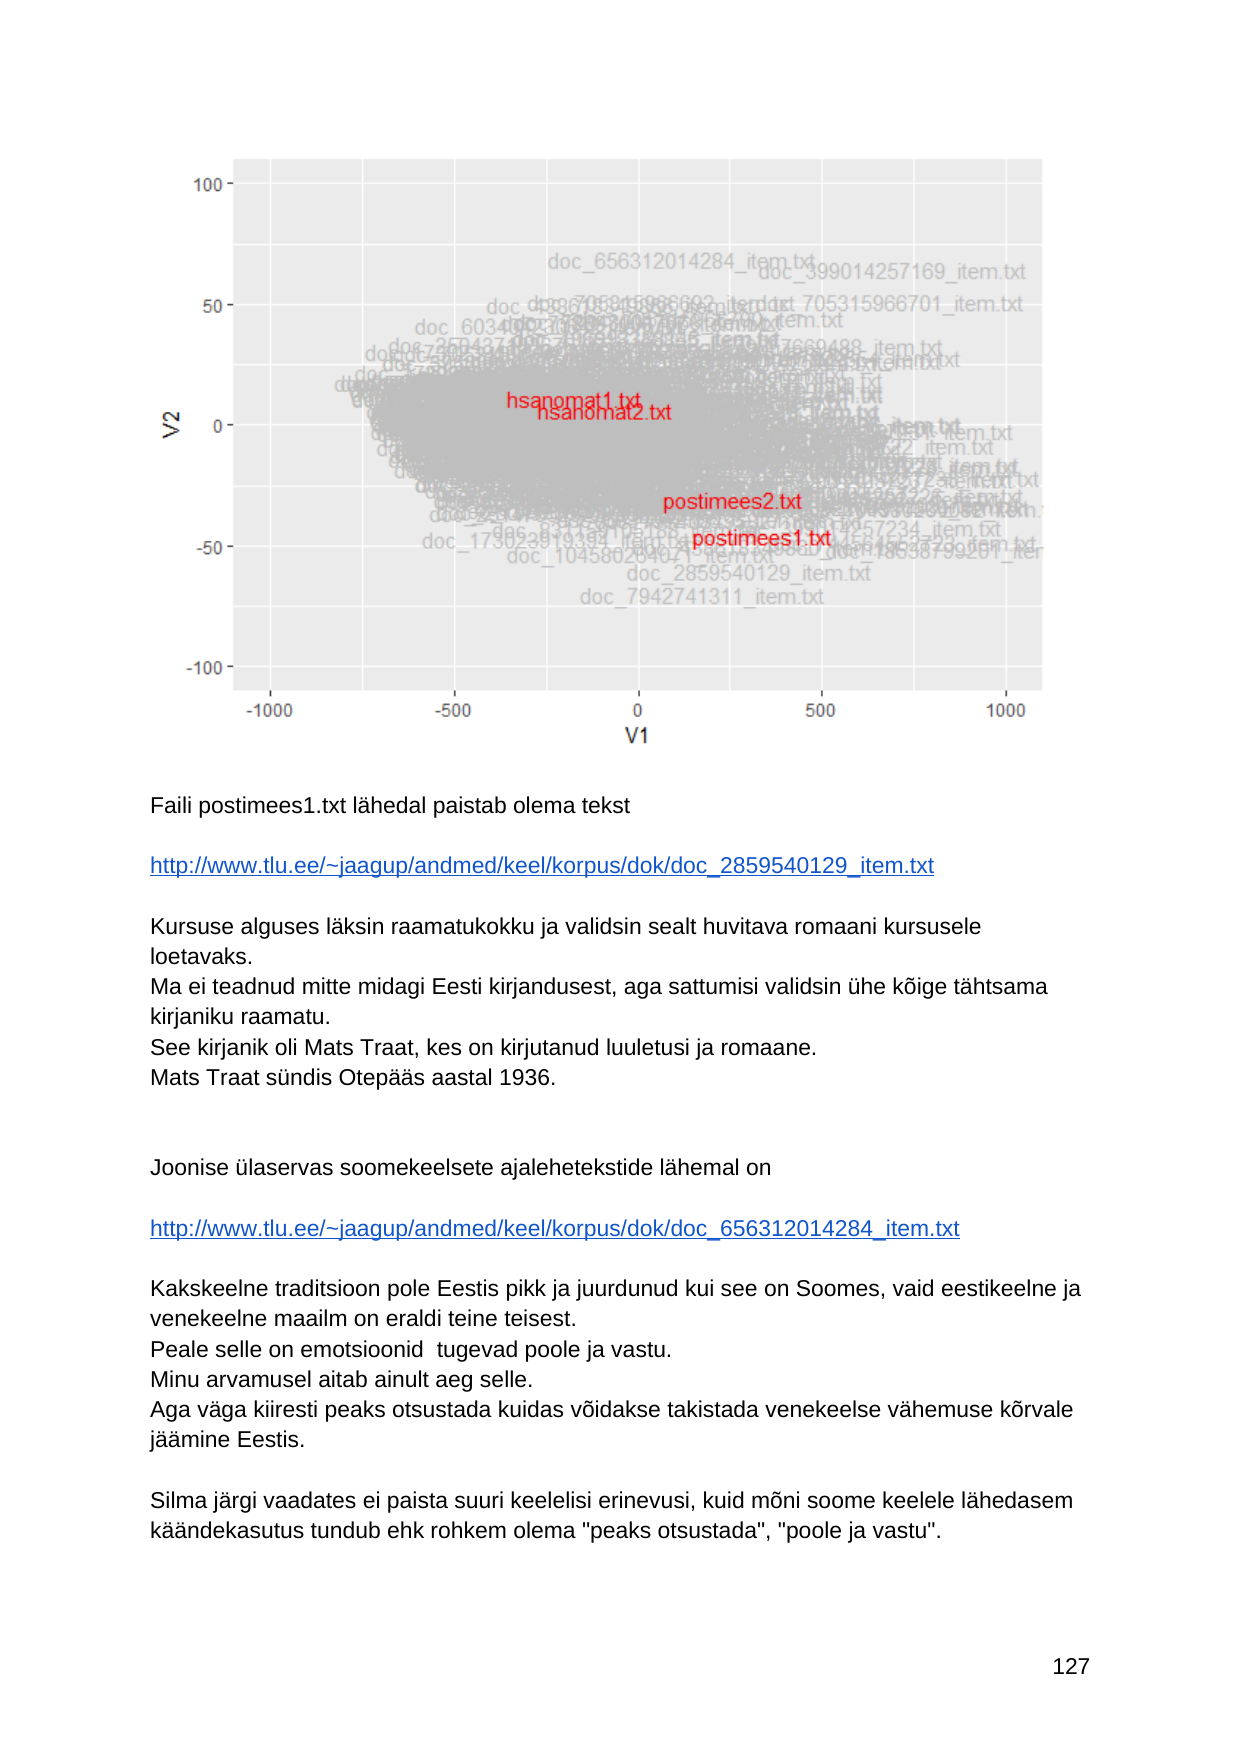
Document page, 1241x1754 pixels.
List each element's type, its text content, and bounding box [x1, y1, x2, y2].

text Joonise ülaservas soomekeelsete ajalehetekstide lähemal on [150, 1154, 1090, 1181]
text http://www.tlu.ee/~jaagup/andmed/keel/korpus/dok/doc_656312014284_item.txt [150, 1215, 1090, 1241]
text Peale selle on emotsioonid tugevad poole ja vastu. [150, 1336, 1090, 1362]
text Kursuse alguses läksin raamatukokku ja validsin sealt huvitava romaani kursusele loetavaks. [150, 913, 1090, 969]
text Aga väga kiiresti peaks otsustada kuidas võidakse takistada venekeelse vähemuse kõrvale jäämine Eestis. [150, 1396, 1090, 1452]
text Ma ei teadnud mitte midagi Eesti kirjandusest, aga sattumisi validsin ühe kõige tähtsama kirjaniku raamatu. [150, 973, 1090, 1029]
text Mats Traat sündis Otepääs aastal 1936. [150, 1064, 1090, 1090]
text Minu arvamusel aitab ainult aeg selle. [150, 1366, 1090, 1392]
text Faili postimees1.txt lähedal paistab olema tekst [150, 792, 1090, 818]
text Kakskeelne traditsioon pole Eestis pikk ja juurdunud kui see on Soomes, vaid eestikeelne ja venekeelne maailm on eraldi teine teisest. [150, 1275, 1090, 1332]
text http://www.tlu.ee/~jaagup/andmed/keel/korpus/dok/doc_2859540129_item.txt [150, 852, 1090, 878]
text Silma järgi vaadates ei paista suuri keelelisi erinevusi, kuid mõni soome keelele lähedasem käändekasutus tundub ehk rohkem olema "peaks otsustada", "poole ja vastu". [150, 1487, 1090, 1543]
picture [150, 150, 1054, 758]
text See kirjanik oli Mats Traat, kes on kirjutanud luuletusi ja romaane. [150, 1033, 1090, 1060]
